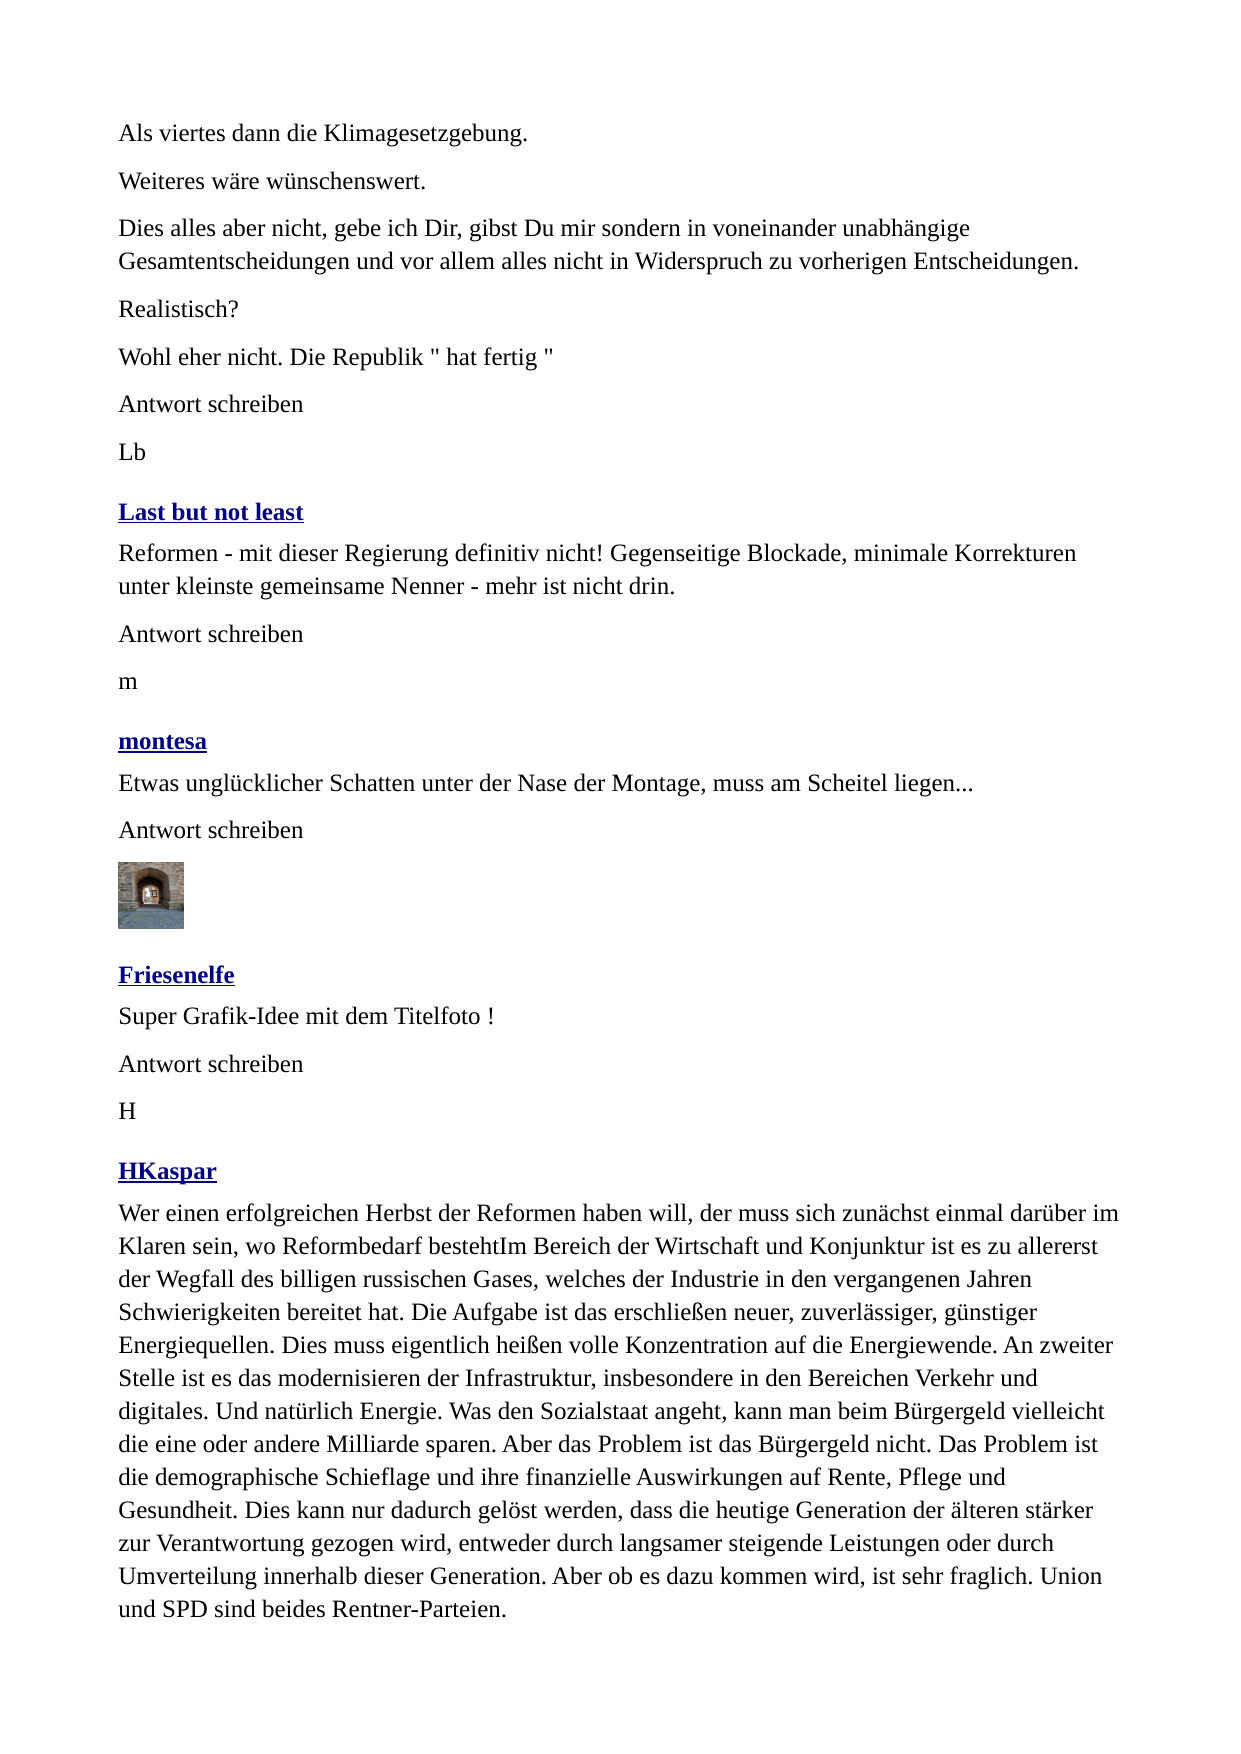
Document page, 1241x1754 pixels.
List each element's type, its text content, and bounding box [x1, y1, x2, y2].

text Antwort schreiben [118, 389, 1122, 418]
text Antwort schreiben [118, 619, 1122, 647]
subtitle Friesenelfe [118, 960, 1122, 989]
text Super Grafik-Idee mit dem Titelfoto ! [118, 1001, 1122, 1030]
text Lb [118, 437, 1122, 466]
text Weiteres wäre wünschenswert. [118, 166, 1122, 194]
subtitle Last but not least [118, 497, 1122, 526]
text Dies alles aber nicht, gebe ich Dir, gibst Du mir sondern in voneinander unabhängige Gesamtentscheidungen und vor allem alles nicht in Widerspruch zu vorherigen Entscheidungen. [118, 213, 1122, 275]
text Etwas unglücklicher Schatten unter der Nase der Montage, muss am Scheitel liegen... [118, 768, 1122, 796]
subtitle HKaspar [118, 1156, 1122, 1185]
text Wer einen erfolgreichen Herbst der Reformen haben will, der muss sich zunächst einmal darüber im Klaren sein, wo Reformbedarf bestehtIm Bereich der Wirtschaft und Konjunktur ist es zu allererst der Wegfall des billigen russischen Gases, welches der Industrie in den vergangenen Jahren Schwierigkeiten bereitet hat. Die Aufgabe ist das erschließen neuer, zuverlässiger, günstiger Energiequellen. Dies muss eigentlich heißen volle Konzentration auf die Energiewende. An zweiter Stelle ist es das modernisieren der Infrastruktur, insbesondere in den Bereichen Verkehr und digitales. Und natürlich Energie. Was den Sozialstaat angeht, kann man beim Bürgergeld vielleicht die eine oder andere Milliarde sparen. Aber das Problem ist das Bürgergeld nicht. Das Problem ist die demographische Schieflage und ihre finanzielle Auswirkungen auf Rente, Pflege und Gesundheit. Dies kann nur dadurch gelöst werden, dass die heutige Generation der älteren stärker zur Verantwortung gezogen wird, entweder durch langsamer steigende Leistungen oder durch Umverteilung innerhalb dieser Generation. Aber ob es dazu kommen wird, ist sehr fraglich. Union und SPD sind beides Rentner-Parteien. [118, 1198, 1122, 1623]
text Antwort schreiben [118, 815, 1122, 844]
picture [118, 862, 184, 929]
text Reformen - mit dieser Regierung definitiv nicht! Gegenseitige Blockade, minimale Korrekturen unter kleinste gemeinsame Nenner - mehr ist nicht drin. [118, 538, 1122, 600]
text m [118, 666, 1122, 695]
text H [118, 1096, 1122, 1125]
text Realistisch? [118, 294, 1122, 323]
text Antwort schreiben [118, 1049, 1122, 1077]
subtitle montesa [118, 726, 1122, 755]
text Wohl eher nicht. Die Republik " hat fertig " [118, 342, 1122, 370]
text Als viertes dann die Klimagesetzgebung. [118, 118, 1122, 147]
